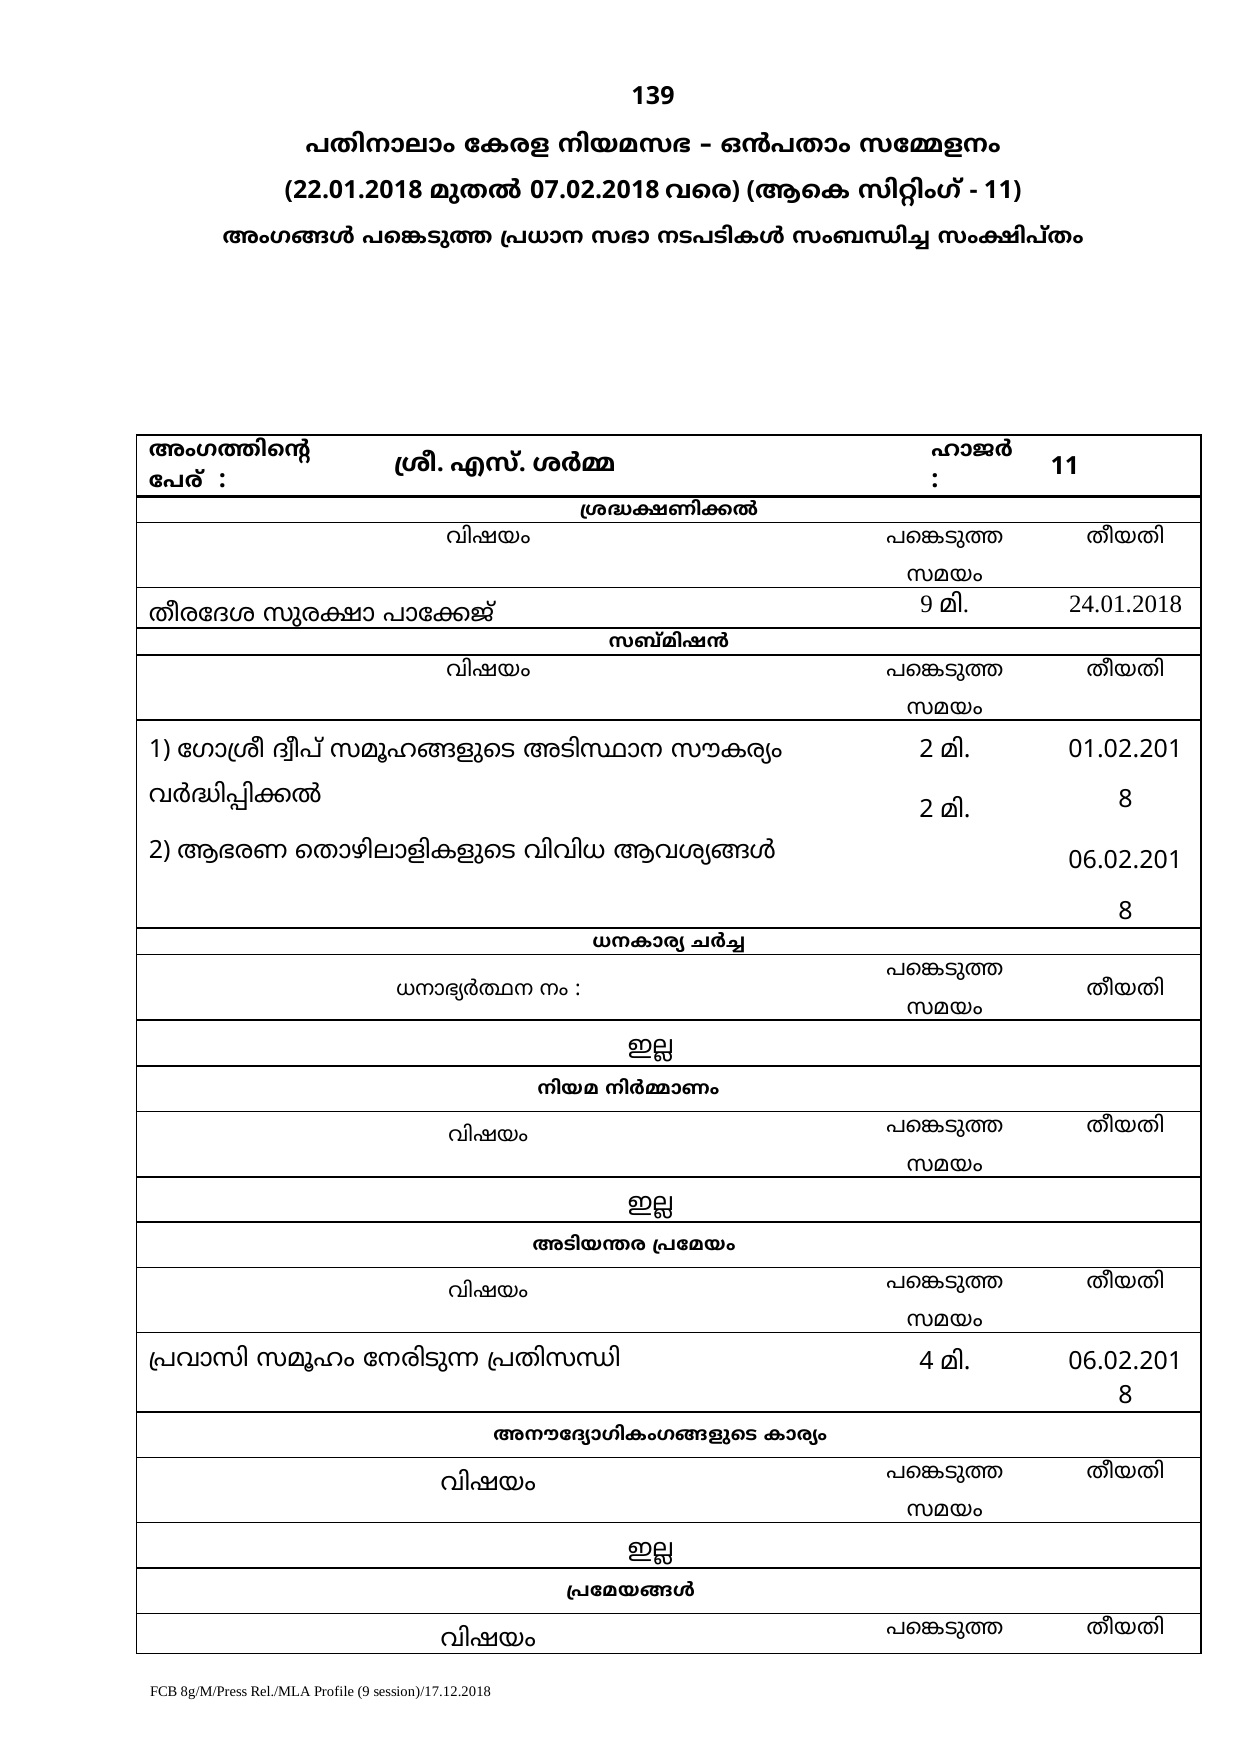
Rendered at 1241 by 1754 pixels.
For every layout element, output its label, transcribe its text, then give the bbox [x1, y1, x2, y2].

table_cell പ്രമേയങ്ങള്‍ [137, 1569, 840, 1612]
table_cell [1050, 1021, 1200, 1065]
table_cell പങ്കെടുത്ത സമയം [840, 1458, 1049, 1522]
table_cell [1050, 1178, 1200, 1221]
table_cell 4 മി. [840, 1333, 1049, 1411]
table_cell സബ്മിഷൻ [137, 629, 1200, 654]
table_cell വിഷയം [137, 1614, 840, 1653]
table_cell പ്രവാസി സമൂഹം നേരിടുന്ന പ്രതിസന്ധി [137, 1333, 840, 1411]
table_cell പങ്കെടുത്ത സമയം [840, 523, 1049, 587]
table_cell വിഷയം [137, 656, 840, 719]
table_cell തീരദേശ സുരക്ഷാ പാക്കേജ് [137, 588, 840, 627]
table_cell വിഷയം [137, 523, 840, 587]
table_cell [1050, 1523, 1200, 1567]
table_cell [1050, 1223, 1200, 1267]
table_cell തീയതി [1050, 1112, 1200, 1176]
table_cell [840, 1178, 1049, 1221]
table_cell പങ്കെടുത്ത സമയം [840, 1268, 1049, 1332]
table_cell തീയതി [1050, 955, 1200, 1019]
table_cell [1050, 1413, 1200, 1456]
table_cell പങ്കെടുത്ത സമയം [840, 656, 1049, 719]
table_cell [1050, 1067, 1200, 1111]
table_cell നിയമ നിര്‍മ്മാണം [137, 1067, 840, 1111]
table_header ഹാജര്‍ : [919, 436, 1038, 495]
table_cell പങ്കെടുത്ത [840, 1614, 1049, 1653]
table_header അംഗത്തിന്റെ പേര് : [137, 436, 382, 495]
table_cell [840, 1223, 1049, 1267]
table_cell ഇല്ല [137, 1178, 840, 1221]
table_cell 01.02.2018‌ 06.02.2018 [1050, 721, 1200, 927]
table_cell [840, 1021, 1049, 1065]
table_cell പങ്കെടുത്ത സമയം [840, 1112, 1049, 1176]
table_cell ധനകാര്യ ചര്‍ച്ച [137, 929, 1200, 954]
table_cell 9 മി. [840, 588, 1049, 627]
table_cell [840, 1569, 1049, 1612]
table_header 11 [1038, 436, 1200, 495]
table_cell ശ്രദ്ധക്ഷണിക്കൽ [137, 498, 1200, 522]
table_cell [1050, 1569, 1200, 1612]
table_cell 24.01.2018 [1050, 588, 1200, 627]
table_cell ധനാഭ്യര്‍ത്ഥന നം : [137, 955, 840, 1019]
table_header ശ്രീ. എസ്. ശര്‍മ്മ [382, 436, 919, 495]
table_cell തീയതി [1050, 523, 1200, 587]
table_cell 06.02.2018 [1050, 1333, 1200, 1411]
table_cell തീയതി [1050, 656, 1200, 719]
table_cell [840, 1413, 1049, 1456]
table_cell വിഷയം [137, 1112, 840, 1176]
table_cell പങ്കെടുത്ത സമയം [840, 955, 1049, 1019]
table_cell തീയതി [1050, 1268, 1200, 1332]
table_cell വിഷയം [137, 1268, 840, 1332]
table_cell അനൗദ്യോഗികംഗങ്ങളുടെ കാര്യം [137, 1413, 840, 1456]
table_cell [840, 1523, 1049, 1567]
table_cell ഇല്ല [137, 1021, 840, 1065]
table_cell അടിയന്തര പ്രമേയം [137, 1223, 840, 1267]
table_cell തീയതി [1050, 1614, 1200, 1653]
table_cell വിഷയം [137, 1458, 840, 1522]
table_cell ഇല്ല [137, 1523, 840, 1567]
table_cell 2 മി. 2 മി. [840, 721, 1049, 927]
table_cell 1) ഗോശ്രീ ദ്വീപ് സമൂഹങ്ങളുടെ അടിസ്ഥാന സൗകര്യം വര്‍ദ്ധിപ്പിക്കല്‍ 2) ആഭരണ തൊഴിലാളികളുടെ വിവിധ ആവശ്യങ്ങള്‍ [137, 721, 840, 927]
table_cell [840, 1067, 1049, 1111]
table_cell തീയതി [1050, 1458, 1200, 1522]
